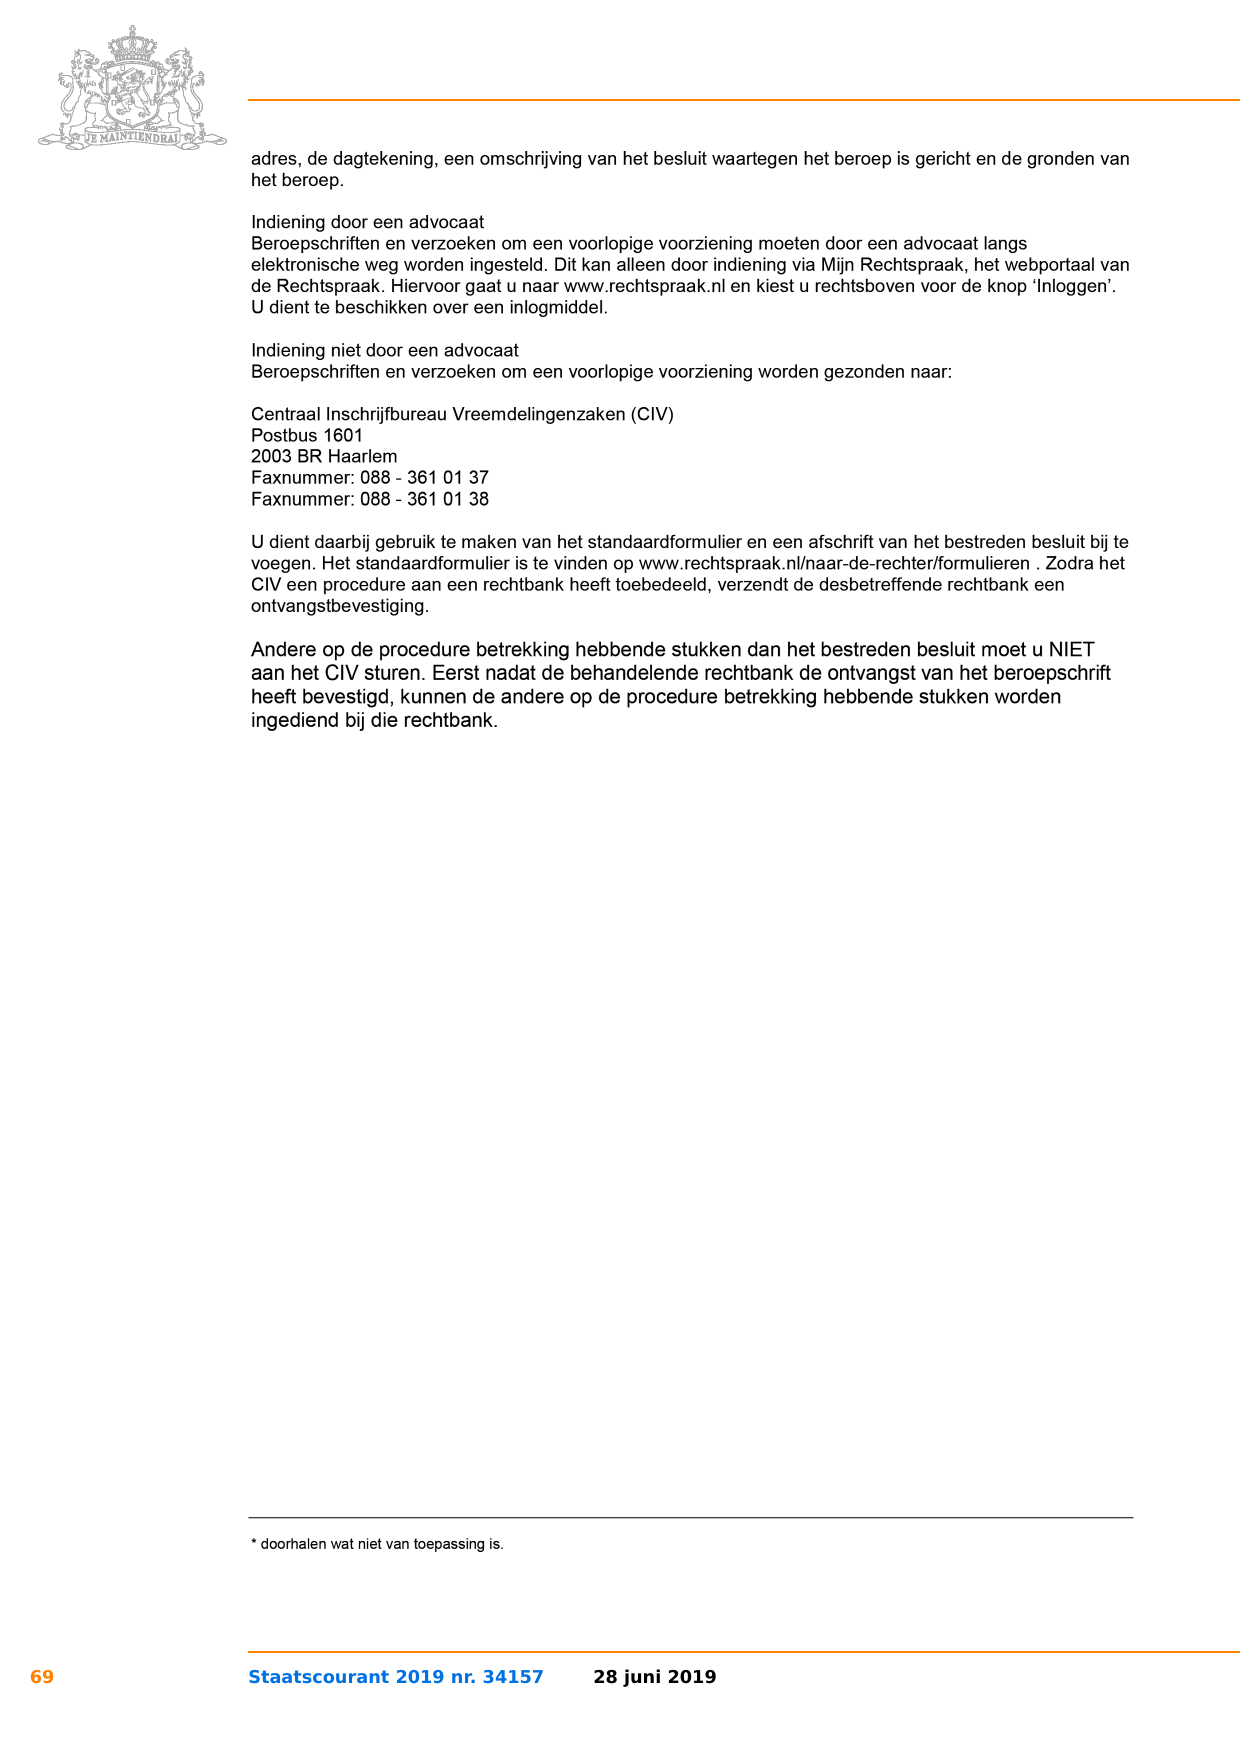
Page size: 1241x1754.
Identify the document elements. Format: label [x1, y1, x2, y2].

picture [248, 151, 1134, 1552]
picture [38, 25, 227, 150]
